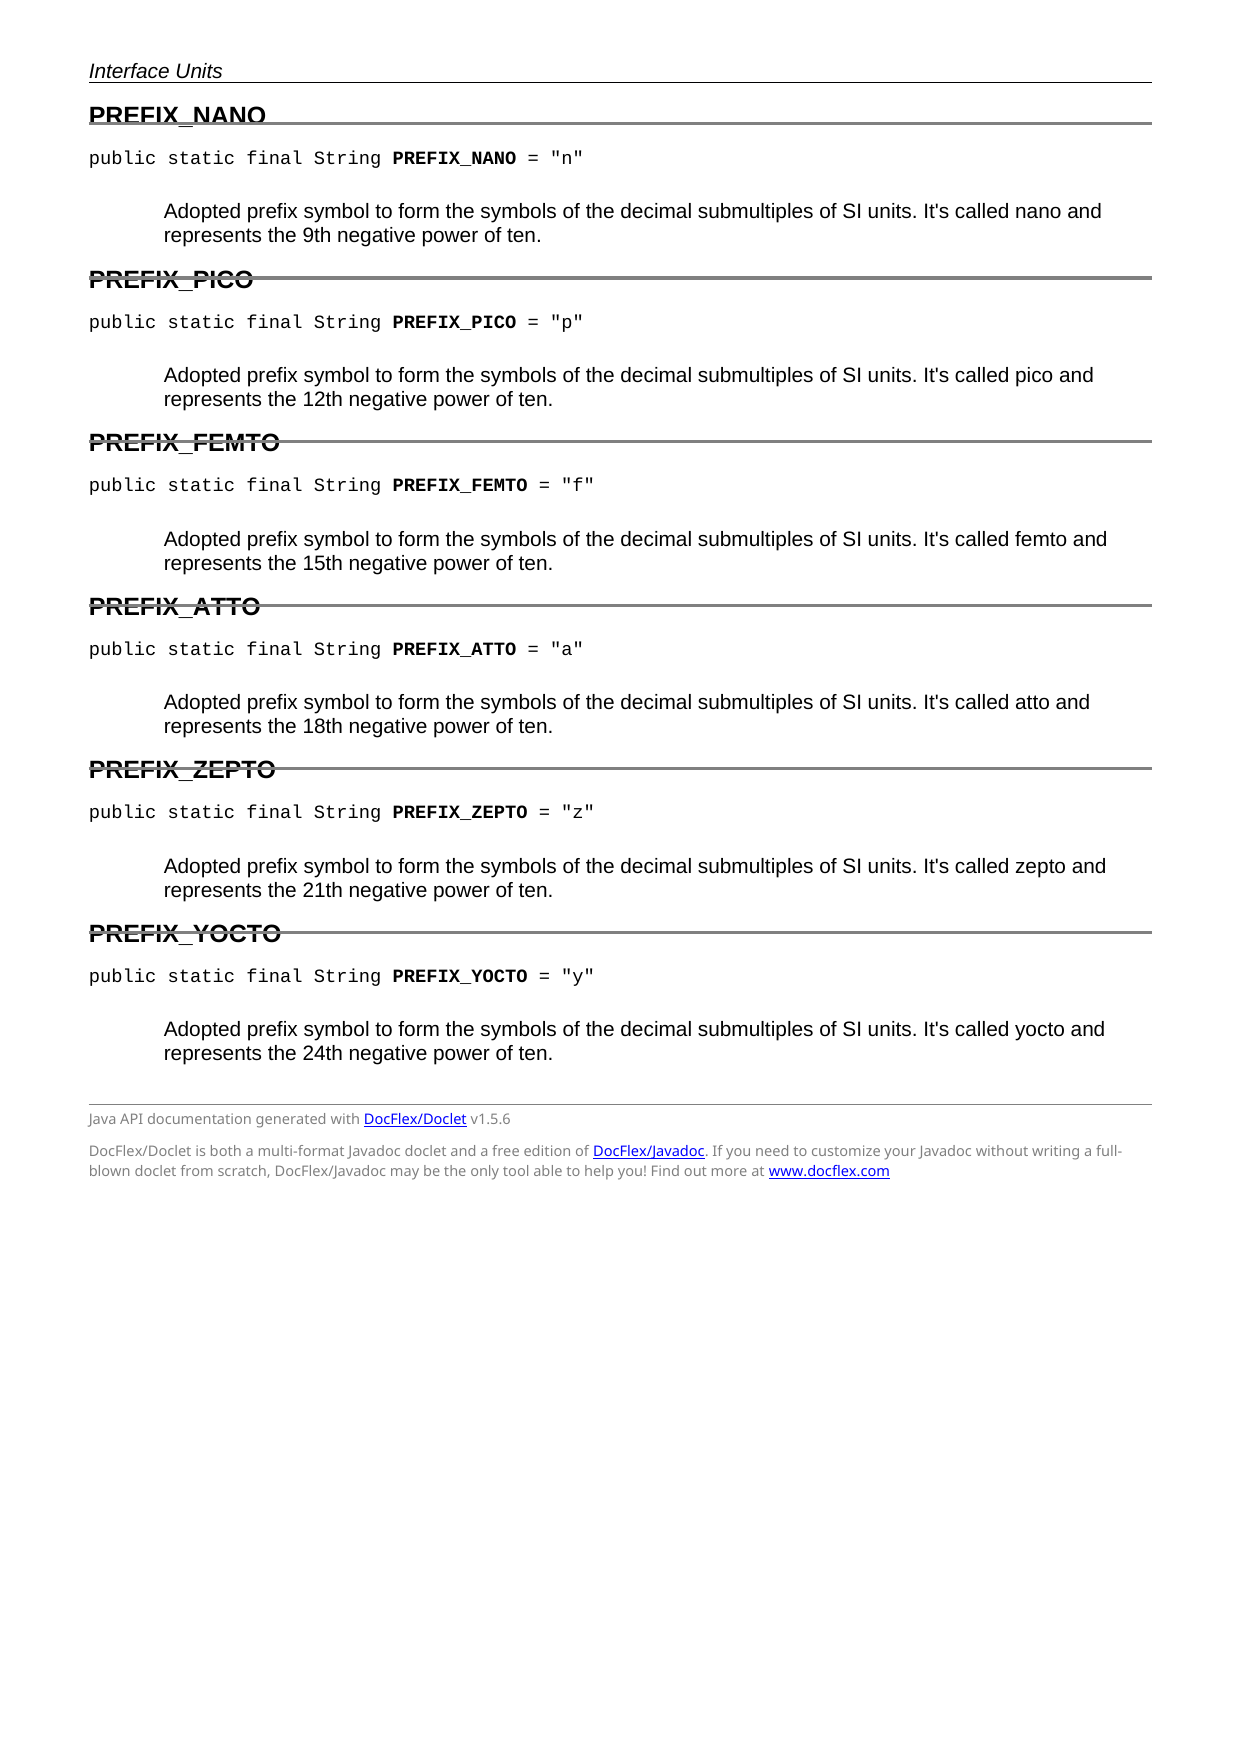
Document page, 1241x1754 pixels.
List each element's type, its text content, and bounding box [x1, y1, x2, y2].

text Adopted prefix symbol to form the symbols of the decimal submultiples of SI units. It's called atto and represents the 18th negative power of ten. [163, 690, 1152, 738]
text Adopted prefix symbol to form the symbols of the decimal submultiples of SI units. It's called nano and represents the 9th negative power of ten. [163, 199, 1152, 247]
text public static final String PREFIX_FEMTO = "f" [88, 476, 1152, 497]
text Adopted prefix symbol to form the symbols of the decimal submultiples of SI units. It's called yocto and represents the 24th negative power of ten. [163, 1017, 1152, 1065]
text public static final String PREFIX_NANO = "n" [88, 149, 1152, 170]
text Adopted prefix symbol to form the symbols of the decimal submultiples of SI units. It's called zepto and represents the 21th negative power of ten. [163, 853, 1152, 901]
text public static final String PREFIX_ZEPTO = "z" [88, 803, 1152, 824]
text DocFlex/Doclet is both a multi-format Javadoc doclet and a free edition of DocFlex/Javadoc. If you need to customize your Javadoc without writing a full-blown doclet from scratch, DocFlex/Javadoc may be the only tool able to help you! Find out more at www.docflex.com [88, 1141, 1152, 1181]
text public static final String PREFIX_YOCTO = "y" [88, 967, 1152, 988]
text Java API documentation generated with DocFlex/Doclet v1.5.6 [88, 1105, 1152, 1129]
text Adopted prefix symbol to form the symbols of the decimal submultiples of SI units. It's called femto and represents the 15th negative power of ten. [163, 526, 1152, 574]
text Adopted prefix symbol to form the symbols of the decimal submultiples of SI units. It's called pico and represents the 12th negative power of ten. [163, 363, 1152, 411]
text public static final String PREFIX_ATTO = "a" [88, 639, 1152, 661]
text public static final String PREFIX_PICO = "p" [88, 312, 1152, 334]
